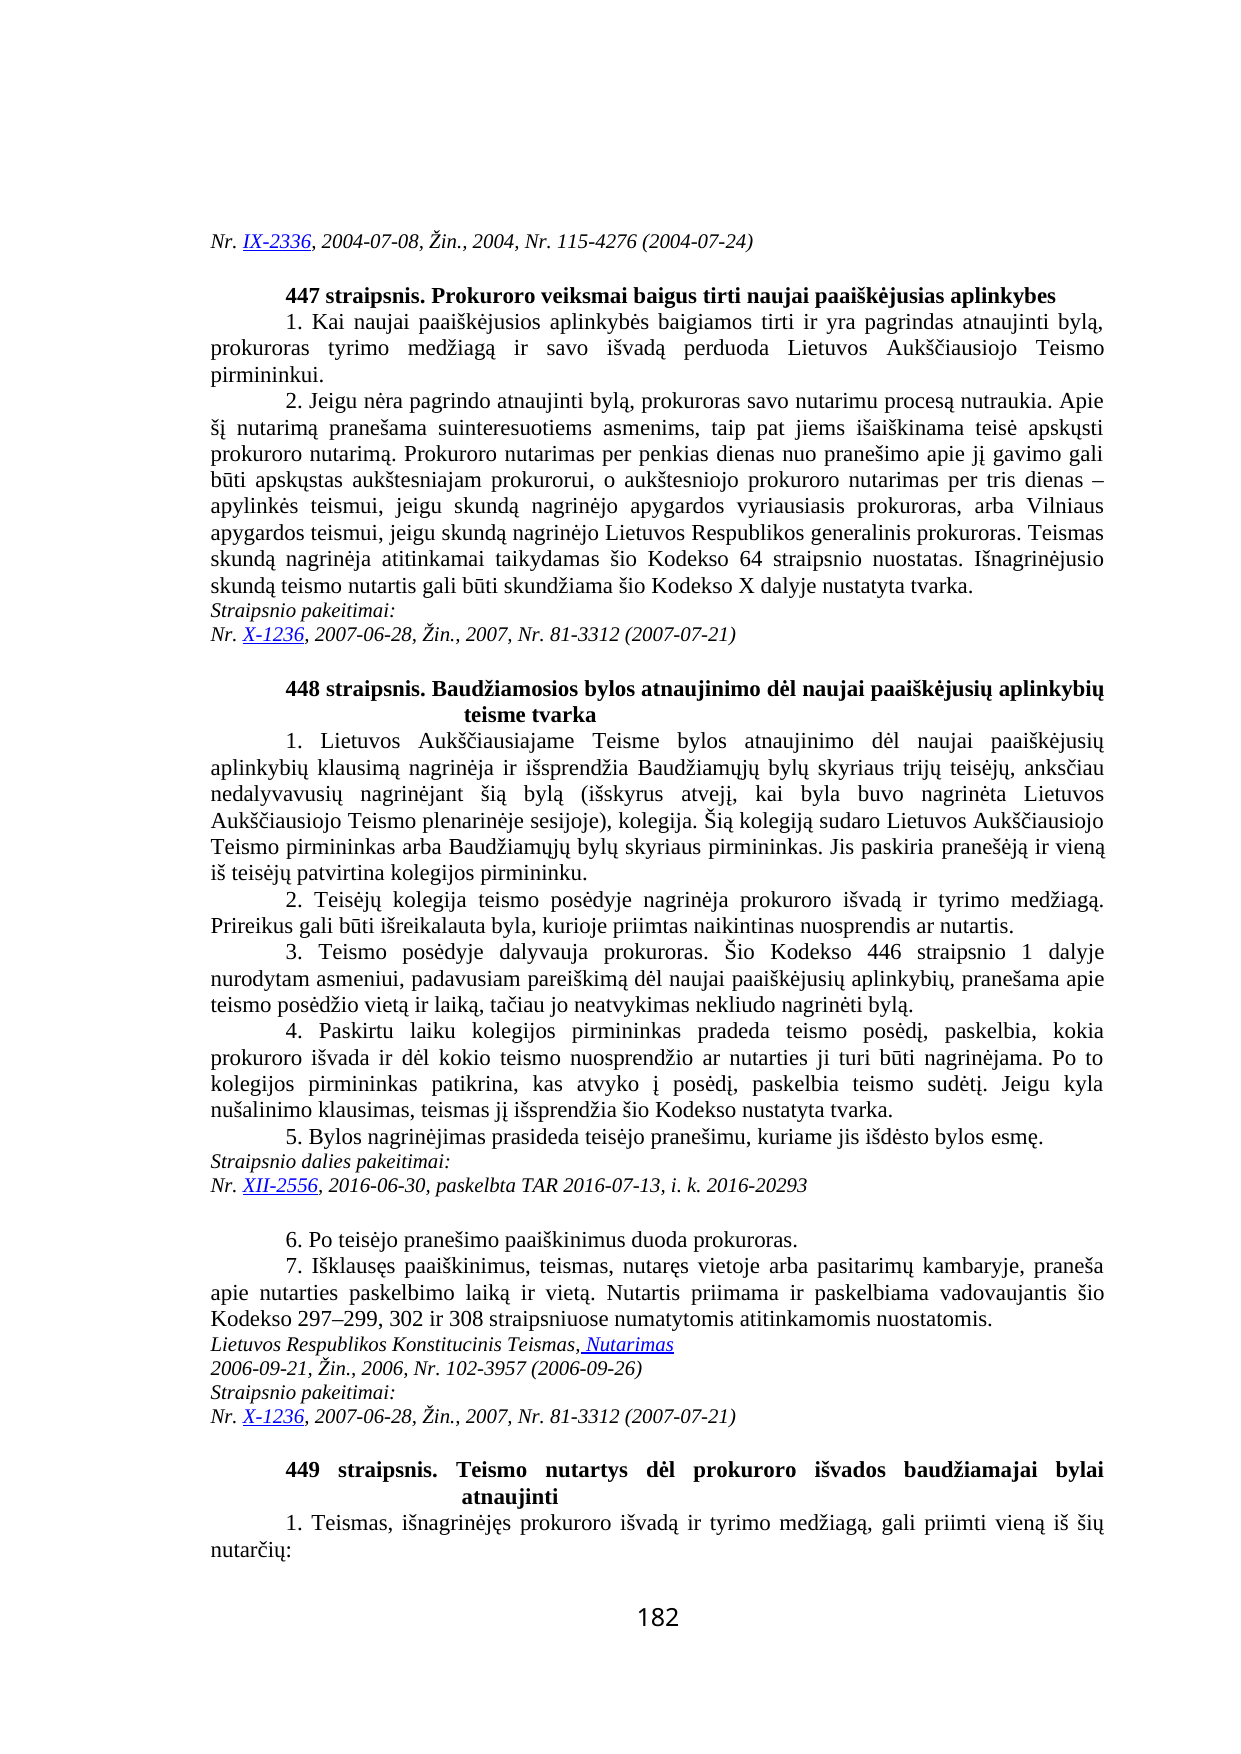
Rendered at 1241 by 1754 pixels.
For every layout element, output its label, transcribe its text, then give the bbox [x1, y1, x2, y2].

text 448 straipsnis. Baudžiamosios bylos atnaujinimo dėl naujai paaiškėjusių aplinkybių teisme tvarka [285, 675, 1105, 728]
text 447 straipsnis. Prokuroro veiksmai baigus tirti naujai paaiškėjusias aplinkybes [285, 282, 1105, 308]
text 2. Jeigu nėra pagrindo atnaujinti bylą, prokuroras savo nutarimu procesą nutraukia. Apie šį nutarimą pranešama suinteresuotiems asmenims, taip pat jiems išaiškinama teisė apskųsti prokuroro nutarimą. Prokuroro nutarimas per penkias dienas nuo pranešimo apie jį gavimo gali būti apskųstas aukštesniajam prokurorui, o aukštesniojo prokuroro nutarimas per tris dienas – apylinkės teismui, jeigu skundą nagrinėjo apygardos vyriausiasis prokuroras, arba Vilniaus apygardos teismui, jeigu skundą nagrinėjo Lietuvos Respublikos generalinis prokuroras. Teismas skundą nagrinėja atitinkamai taikydamas šio Kodekso 64 straipsnio nuostatas. Išnagrinėjusio skundą teismo nutartis gali būti skundžiama šio Kodekso X dalyje nustatyta tvarka. [210, 387, 1105, 598]
text 2. Teisėjų kolegija teismo posėdyje nagrinėja prokuroro išvadą ir tyrimo medžiagą. Prireikus gali būti išreikalauta byla, kurioje priimtas naikintinas nuosprendis ar nutartis. [210, 886, 1105, 938]
text 4. Paskirtu laiku kolegijos pirmininkas pradeda teismo posėdį, paskelbia, kokia prokuroro išvada ir dėl kokio teismo nuosprendžio ar nutarties ji turi būti nagrinėjama. Po to kolegijos pirmininkas patikrina, kas atvyko į posėdį, paskelbia teismo sudėtį. Jeigu kyla nušalinimo klausimas, teismas jį išsprendžia šio Kodekso nustatyta tvarka. [210, 1017, 1105, 1123]
text Nr. X-1236, 2007-06-28, Žin., 2007, Nr. 81-3312 (2007-07-21) [210, 622, 1105, 646]
text Nr. X-1236, 2007-06-28, Žin., 2007, Nr. 81-3312 (2007-07-21) [210, 1404, 1105, 1428]
text 1. Teismas, išnagrinėjęs prokuroro išvadą ir tyrimo medžiagą, gali priimti vieną iš šių nutarčių: [210, 1509, 1105, 1562]
text 3. Teismo posėdyje dalyvauja prokuroras. Šio Kodekso 446 straipsnio 1 dalyje nurodytam asmeniui, padavusiam pareiškimą dėl naujai paaiškėjusių aplinkybių, pranešama apie teismo posėdžio vietą ir laiką, tačiau jo neatvykimas nekliudo nagrinėti bylą. [210, 938, 1105, 1017]
text Straipsnio pakeitimai: [210, 1380, 1105, 1404]
text 2006-09-21, Žin., 2006, Nr. 102-3957 (2006-09-26) [210, 1356, 1105, 1380]
text 1. Kai naujai paaiškėjusios aplinkybės baigiamos tirti ir yra pagrindas atnaujinti bylą, prokuroras tyrimo medžiagą ir savo išvadą perduoda Lietuvos Aukščiausiojo Teismo pirmininkui. [210, 308, 1105, 387]
text Straipsnio dalies pakeitimai: [210, 1149, 1105, 1173]
text Straipsnio pakeitimai: [210, 598, 1105, 622]
text Nr. XII-2556, 2016-06-30, paskelbta TAR 2016-07-13, i. k. 2016-20293 [210, 1173, 1105, 1197]
text 7. Išklausęs paaiškinimus, teismas, nutaręs vietoje arba pasitarimų kambaryje, praneša apie nutarties paskelbimo laiką ir vietą. Nutartis priimama ir paskelbiama vadovaujantis šio Kodekso 297–299, 302 ir 308 straipsniuose numatytomis atitinkamomis nuostatomis. [210, 1252, 1105, 1332]
text 6. Po teisėjo pranešimo paaiškinimus duoda prokuroras. [210, 1226, 1105, 1252]
text 1. Lietuvos Aukščiausiajame Teisme bylos atnaujinimo dėl naujai paaiškėjusių aplinkybių klausimą nagrinėja ir išsprendžia Baudžiamųjų bylų skyriaus trijų teisėjų, anksčiau nedalyvavusių nagrinėjant šią bylą (išskyrus atvejį, kai byla buvo nagrinėta Lietuvos Aukščiausiojo Teismo plenarinėje sesijoje), kolegija. Šią kolegiją sudaro Lietuvos Aukščiausiojo Teismo pirmininkas arba Baudžiamųjų bylų skyriaus pirmininkas. Jis paskiria pranešėją ir vieną iš teisėjų patvirtina kolegijos pirmininku. [210, 728, 1105, 886]
text 5. Bylos nagrinėjimas prasideda teisėjo pranešimu, kuriame jis išdėsto bylos esmę. [210, 1123, 1105, 1149]
text Lietuvos Respublikos Konstitucinis Teismas, Nutarimas [210, 1332, 1105, 1356]
text 449 straipsnis. Teismo nutartys dėl prokuroro išvados baudžiamajai bylai atnaujinti [285, 1457, 1105, 1509]
text Nr. IX-2336, 2004-07-08, Žin., 2004, Nr. 115-4276 (2004-07-24) [210, 229, 1105, 253]
